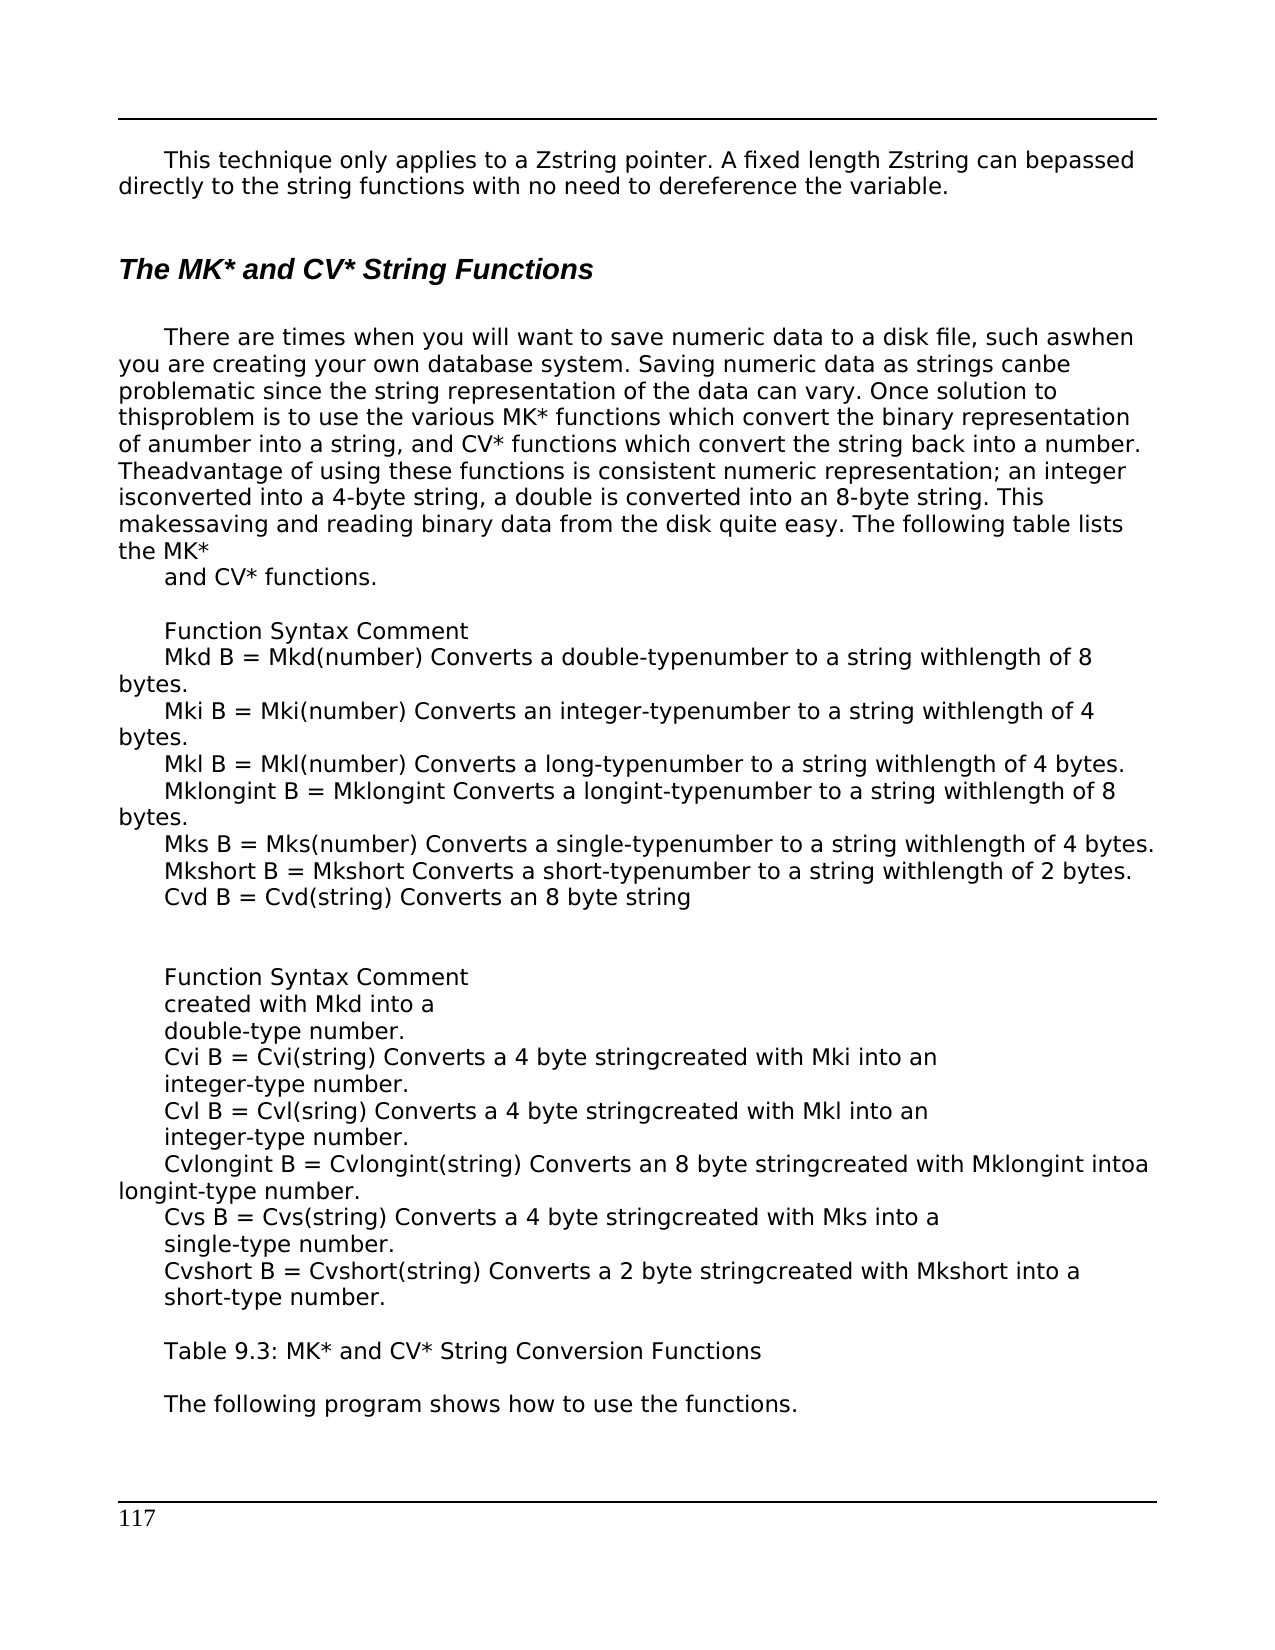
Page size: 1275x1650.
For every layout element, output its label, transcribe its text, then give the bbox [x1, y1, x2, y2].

text Cvshort B = Cvshort(string) Converts a 2 byte stringcreated with Mkshort into a [118, 1258, 1157, 1284]
text Cvd B = Cvd(string) Converts an 8 byte string [118, 884, 1157, 911]
text The following program shows how to use the functions. [118, 1391, 1157, 1418]
text Mks B = Mks(number) Converts a single-typenumber to a string withlength of 4 bytes. [118, 831, 1157, 858]
text Function Syntax Comment [118, 964, 1157, 991]
text Mki B = Mki(number) Converts an integer-typenumber to a string withlength of 4 bytes. [118, 698, 1157, 751]
text single-type number. [118, 1231, 1157, 1258]
text Cvl B = Cvl(sring) Converts a 4 byte stringcreated with Mkl into an [118, 1098, 1157, 1124]
text Cvi B = Cvi(string) Converts a 4 byte stringcreated with Mki into an [118, 1044, 1157, 1071]
text Mklongint B = Mklongint Converts a longint-typenumber to a string withlength of 8 bytes. [118, 778, 1157, 831]
subtitle The MK* and CV* String Functions [118, 252, 1157, 285]
text Mkl B = Mkl(number) Converts a long-typenumber to a string withlength of 4 bytes. [118, 751, 1157, 778]
text Cvs B = Cvs(string) Converts a 4 byte stringcreated with Mks into a [118, 1204, 1157, 1231]
text Function Syntax Comment [118, 618, 1157, 644]
text This technique only applies to a Zstring pointer. A fixed length Zstring can bepassed directly to the string functions with no need to dereference the variable. [118, 147, 1157, 200]
text Mkd B = Mkd(number) Converts a double-typenumber to a string withlength of 8 bytes. [118, 644, 1157, 698]
text double-type number. [118, 1018, 1157, 1044]
text integer-type number. [118, 1124, 1157, 1151]
text short-type number. [118, 1284, 1157, 1311]
text integer-type number. [118, 1071, 1157, 1098]
text Mkshort B = Mkshort Converts a short-typenumber to a string withlength of 2 bytes. [118, 858, 1157, 884]
text There are times when you will want to save numeric data to a disk file, such aswhen you are creating your own database system. Saving numeric data as strings canbe problematic since the string representation of the data can vary. Once solution to thisproblem is to use the various MK* functions which convert the binary representation of anumber into a string, and CV* functions which convert the string back into a number. Theadvantage of using these functions is consistent numeric representation; an integer isconverted into a 4-byte string, a double is converted into an 8-byte string. This makessaving and reading binary data from the disk quite easy. The following table lists the MK* [118, 324, 1157, 564]
text and CV* functions. [118, 564, 1157, 591]
text Table 9.3: MK* and CV* String Conversion Functions [118, 1338, 1157, 1364]
text created with Mkd into a [118, 991, 1157, 1018]
text Cvlongint B = Cvlongint(string) Converts an 8 byte stringcreated with Mklongint intoa longint-type number. [118, 1151, 1157, 1204]
